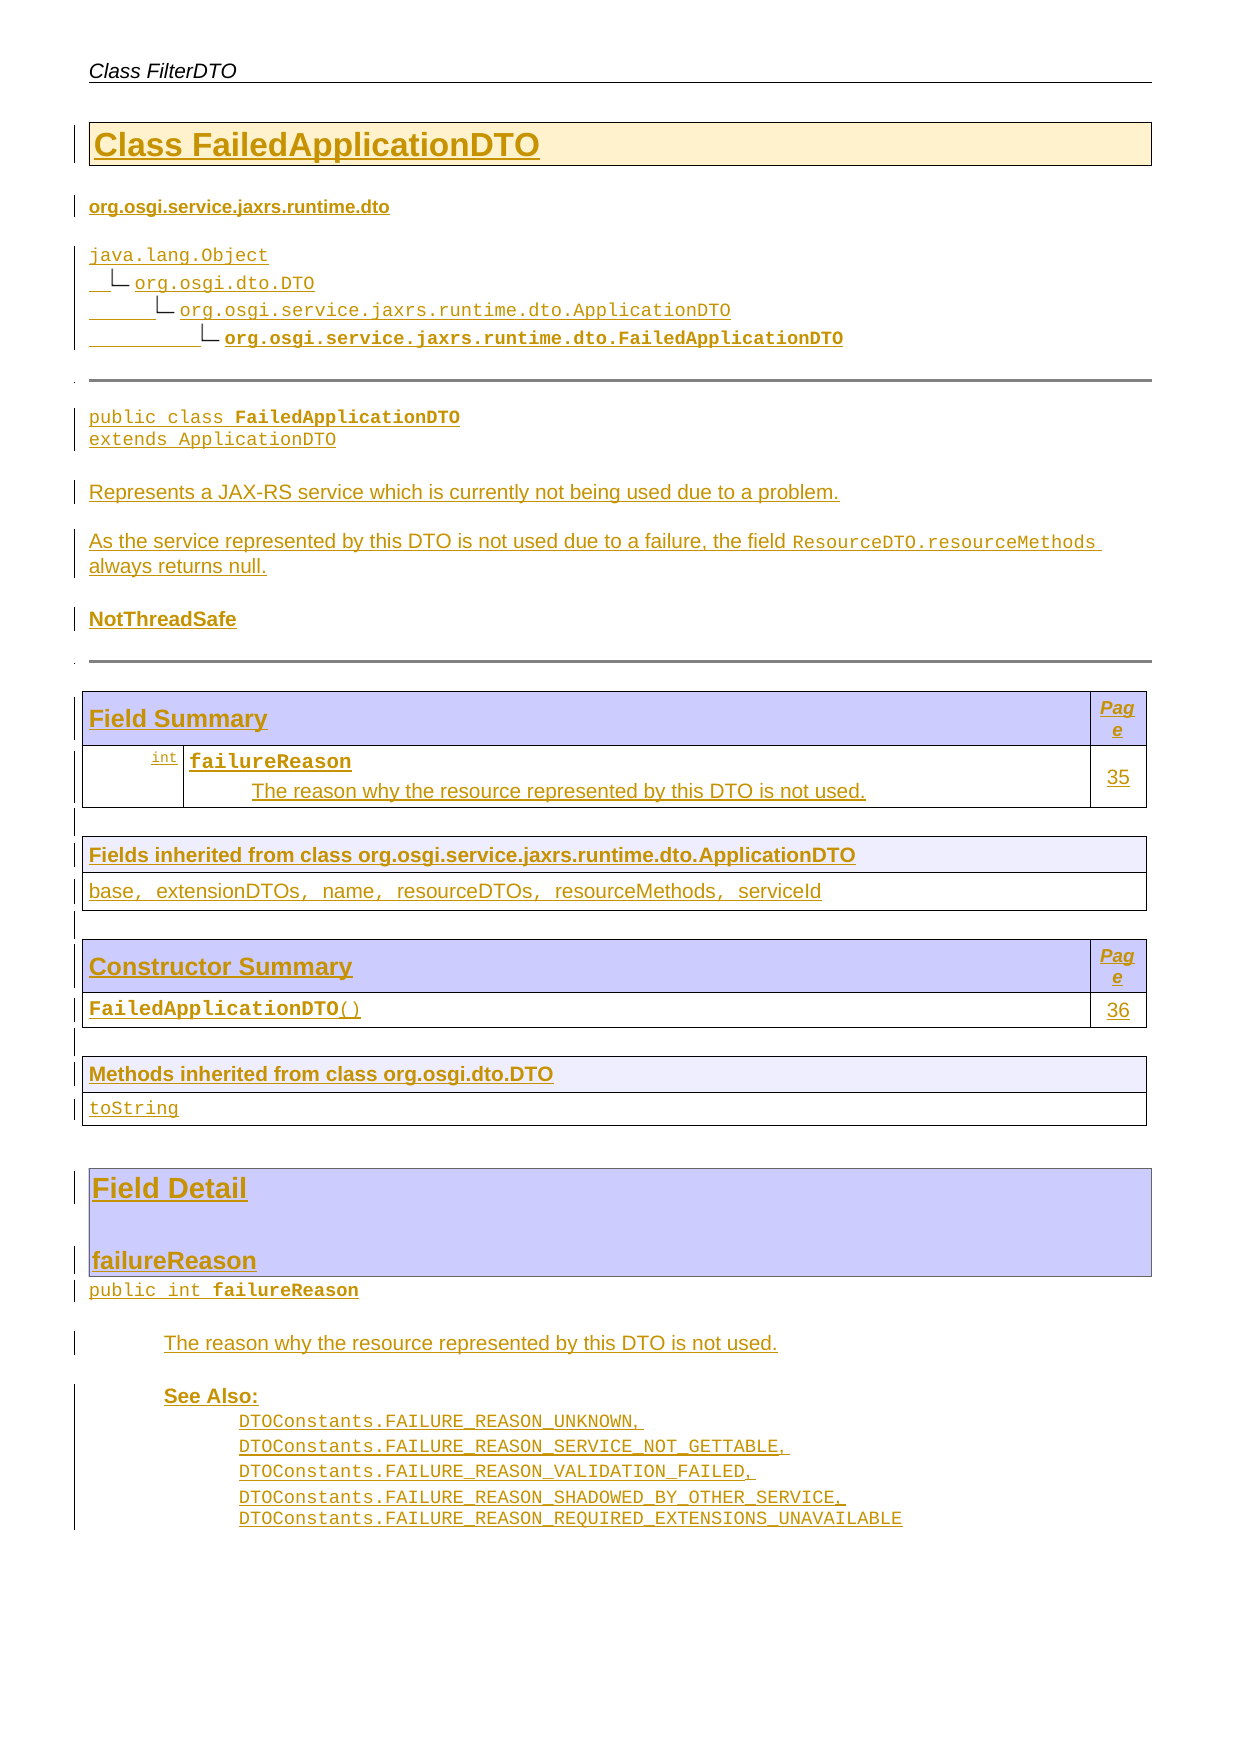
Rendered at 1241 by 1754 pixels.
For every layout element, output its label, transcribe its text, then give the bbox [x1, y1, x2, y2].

picture [201, 322, 225, 345]
text See Also: [163, 1384, 1152, 1408]
text java.lang.Object [88, 246, 1152, 267]
text org.osgi.service.jaxrs.runtime.dto [88, 195, 1152, 217]
table_header Page [1091, 940, 1146, 992]
text NotThreadSafe [88, 607, 1152, 631]
text As the service represented by this DTO is not used due to a failure, the field ResourceDTO.resourceMethods always returns null. [88, 529, 1152, 578]
table_cell base, extensionDTOs, name, resourceDTOs, resourceMethods, serviceId [83, 873, 1146, 910]
picture [156, 295, 180, 317]
table_header Methods inherited from class org.osgi.dto.DTO [83, 1057, 1146, 1092]
subtitle Class FailedApplicationDTO [90, 123, 1151, 165]
text public class FailedApplicationDTO [88, 408, 1152, 429]
text DTOConstants.FAILURE_REASON_UNKNOWN, DTOConstants.FAILURE_REASON_SERVICE_NOT_GETTABLE, DTOConstants.FAILURE_REASON_VALIDATION_FAILED, DTOConstants.FAILURE_REASON_SHADOWED_BY_OTHER_SERVICE, DTOConstants.FAILURE_REASON_REQUIRED_EXTENSIONS_UNAVAILABLE [238, 1408, 1152, 1530]
text The reason why the resource represented by this DTO is not used. [163, 1331, 1152, 1355]
table_cell toString [83, 1093, 1146, 1125]
text extends ApplicationDTO [88, 429, 1152, 451]
table_cell FailedApplicationDTO() [83, 993, 1090, 1027]
text public int failureReason [88, 1280, 1152, 1302]
table_header Fields inherited from class org.osgi.service.jaxrs.runtime.dto.ApplicationDTO [83, 837, 1146, 872]
subtitle Field Detail [90, 1169, 1151, 1204]
text org.osgi.dto.DTO [88, 267, 1152, 295]
text org.osgi.service.jaxrs.runtime.dto.ApplicationDTO [88, 295, 1152, 322]
subtitle failureReason [90, 1242, 1151, 1276]
text org.osgi.service.jaxrs.runtime.dto.FailedApplicationDTO [88, 322, 1152, 350]
table_cell 36 [1091, 746, 1146, 807]
table_header Field Summary [83, 692, 1090, 745]
picture [111, 267, 135, 290]
table_cell 37 [1091, 993, 1146, 1027]
table_cell failureReason The reason why the resource represented by this DTO is not used. [184, 746, 1090, 807]
table_header Page [1091, 692, 1146, 745]
table_cell int [83, 746, 183, 807]
text Represents a JAX-RS service which is currently not being used due to a problem. [88, 480, 1152, 504]
table_header Constructor Summary [83, 940, 1090, 992]
